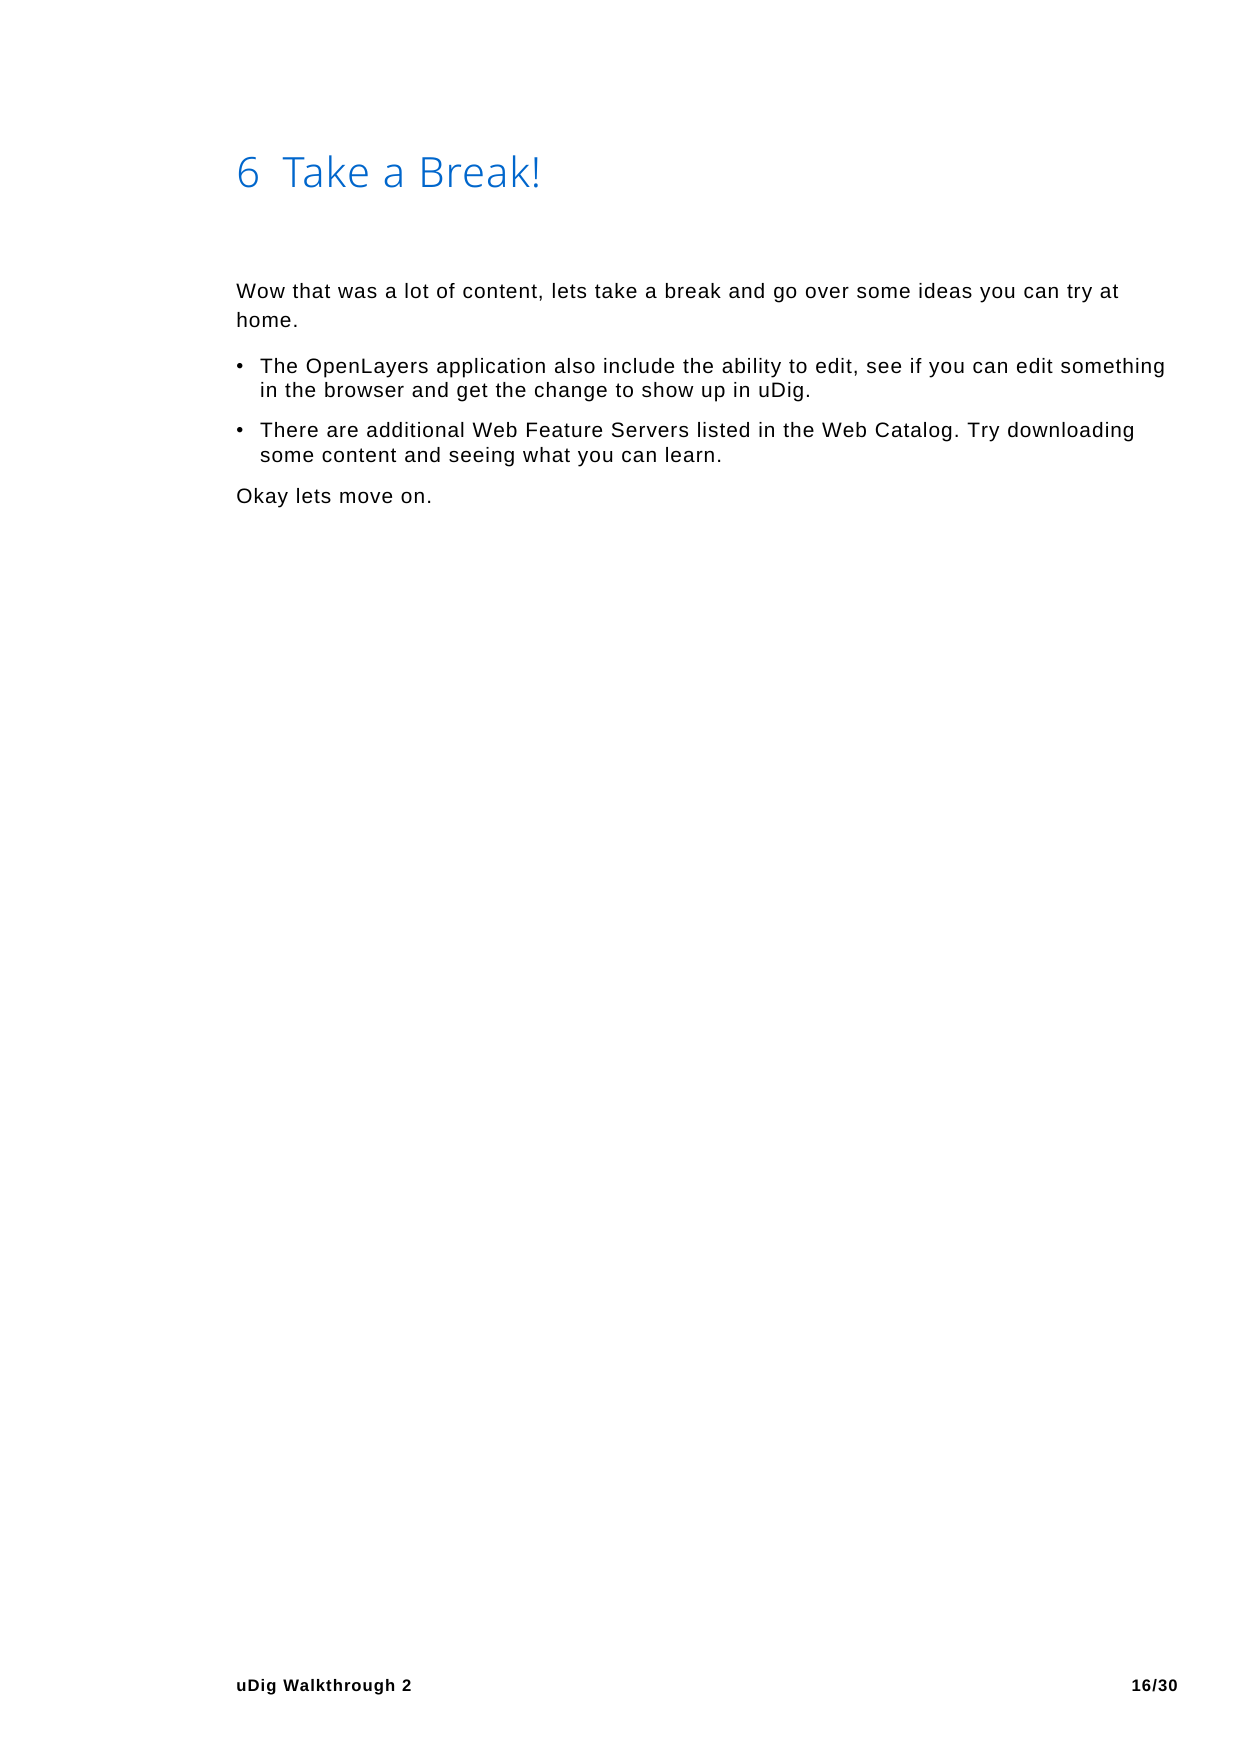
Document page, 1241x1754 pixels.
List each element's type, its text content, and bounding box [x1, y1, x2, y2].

text Wow that was a lot of content, lets take a break and go over some ideas you can try at home. [236, 279, 1181, 332]
list The OpenLayers application also include the ability to edit, see if you can edit something in the browser and get the change to show up in uDig. [236, 354, 1181, 402]
list There are additional Web Feature Servers listed in the Web Catalog. Try downloading some content and seeing what you can learn. [236, 418, 1181, 466]
subtitle Take a Break! [236, 143, 1181, 200]
text Okay lets move on. [236, 483, 1181, 507]
